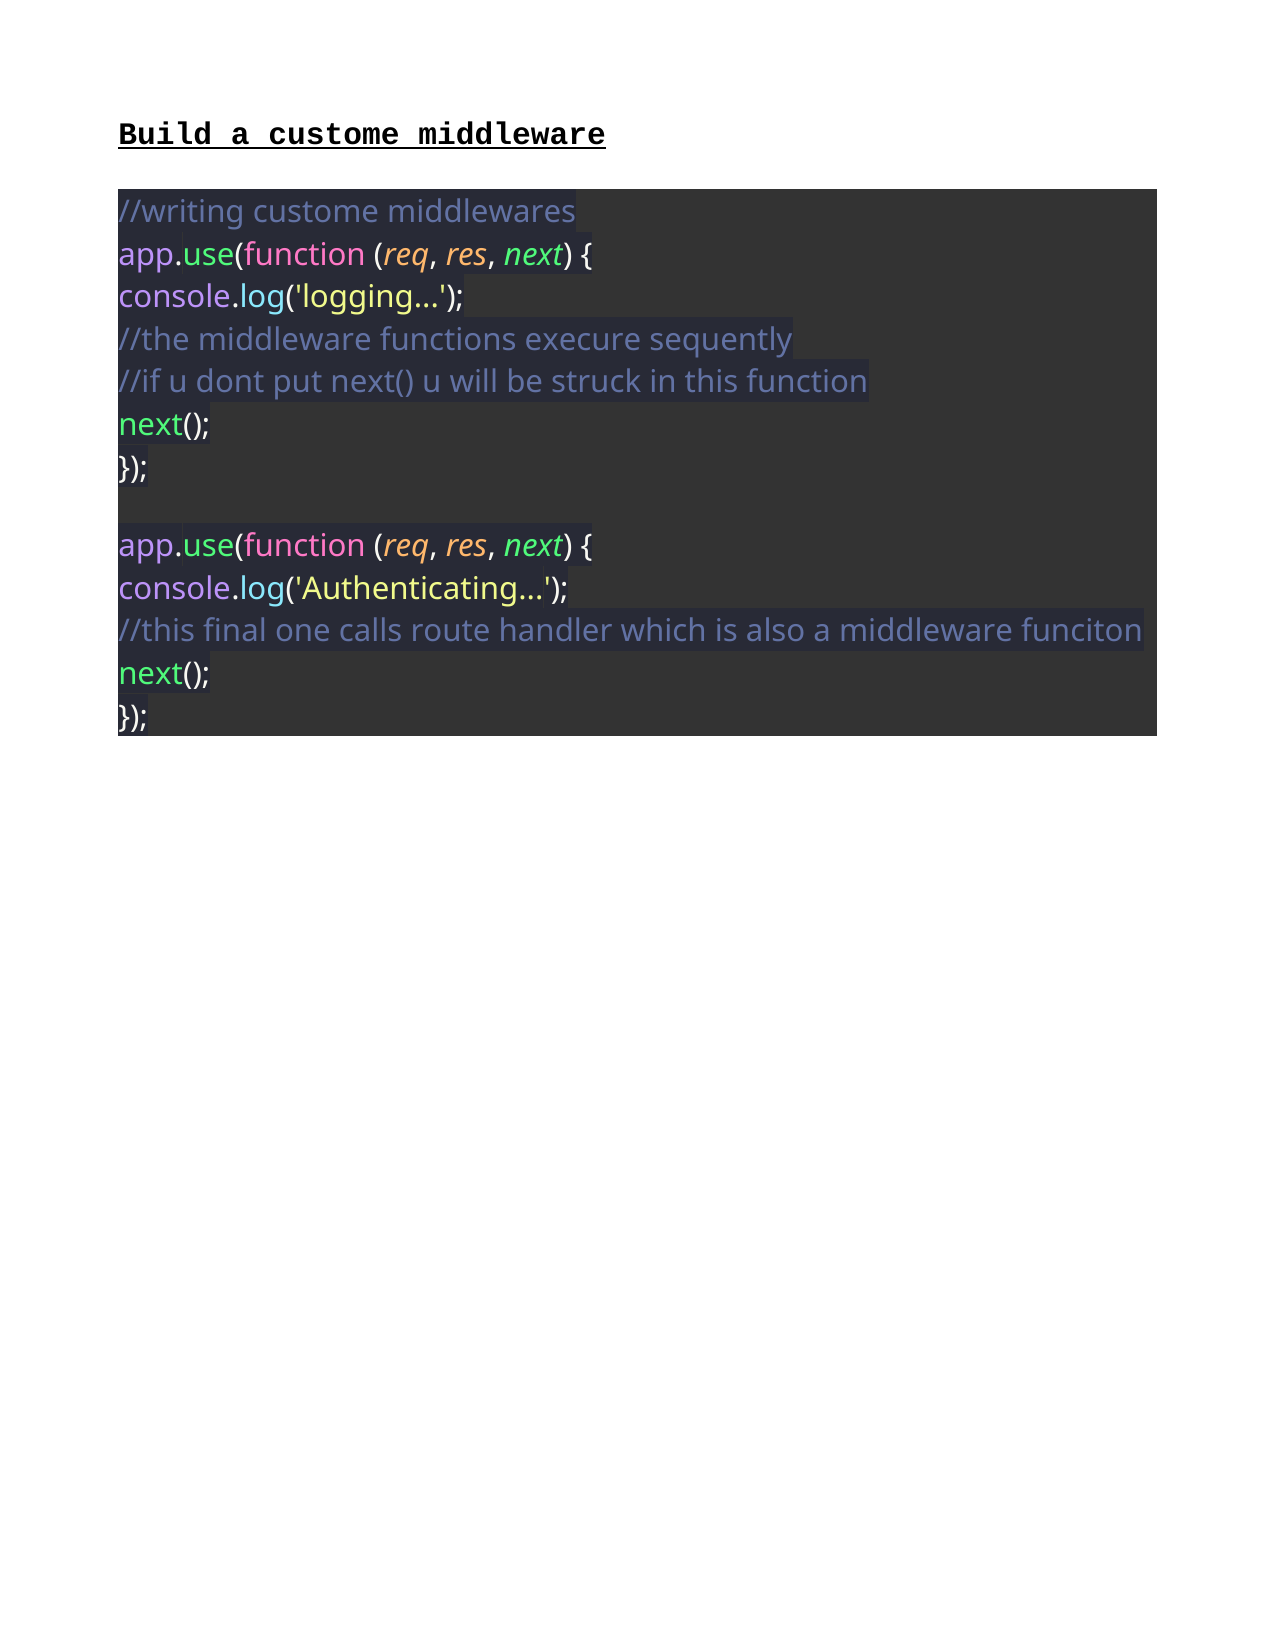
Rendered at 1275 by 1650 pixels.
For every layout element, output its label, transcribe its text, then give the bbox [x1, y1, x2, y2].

text }); [118, 444, 1157, 487]
text next(); [118, 651, 1157, 693]
text app.use(function (req, res, next) { [118, 232, 1157, 274]
text Build a custome middleware [118, 118, 1157, 153]
text //if u dont put next() u will be struck in this function [118, 359, 1157, 402]
text console.log('Authenticating...'); [118, 566, 1157, 608]
text //this final one calls route handler which is also a middleware funciton [118, 608, 1157, 651]
text }); [118, 693, 1157, 736]
text //writing custome middlewares [118, 189, 1157, 232]
text //the middleware functions execure sequently [118, 317, 1157, 359]
text app.use(function (req, res, next) { [118, 523, 1157, 566]
text next(); [118, 402, 1157, 444]
text console.log('logging...'); [118, 274, 1157, 317]
